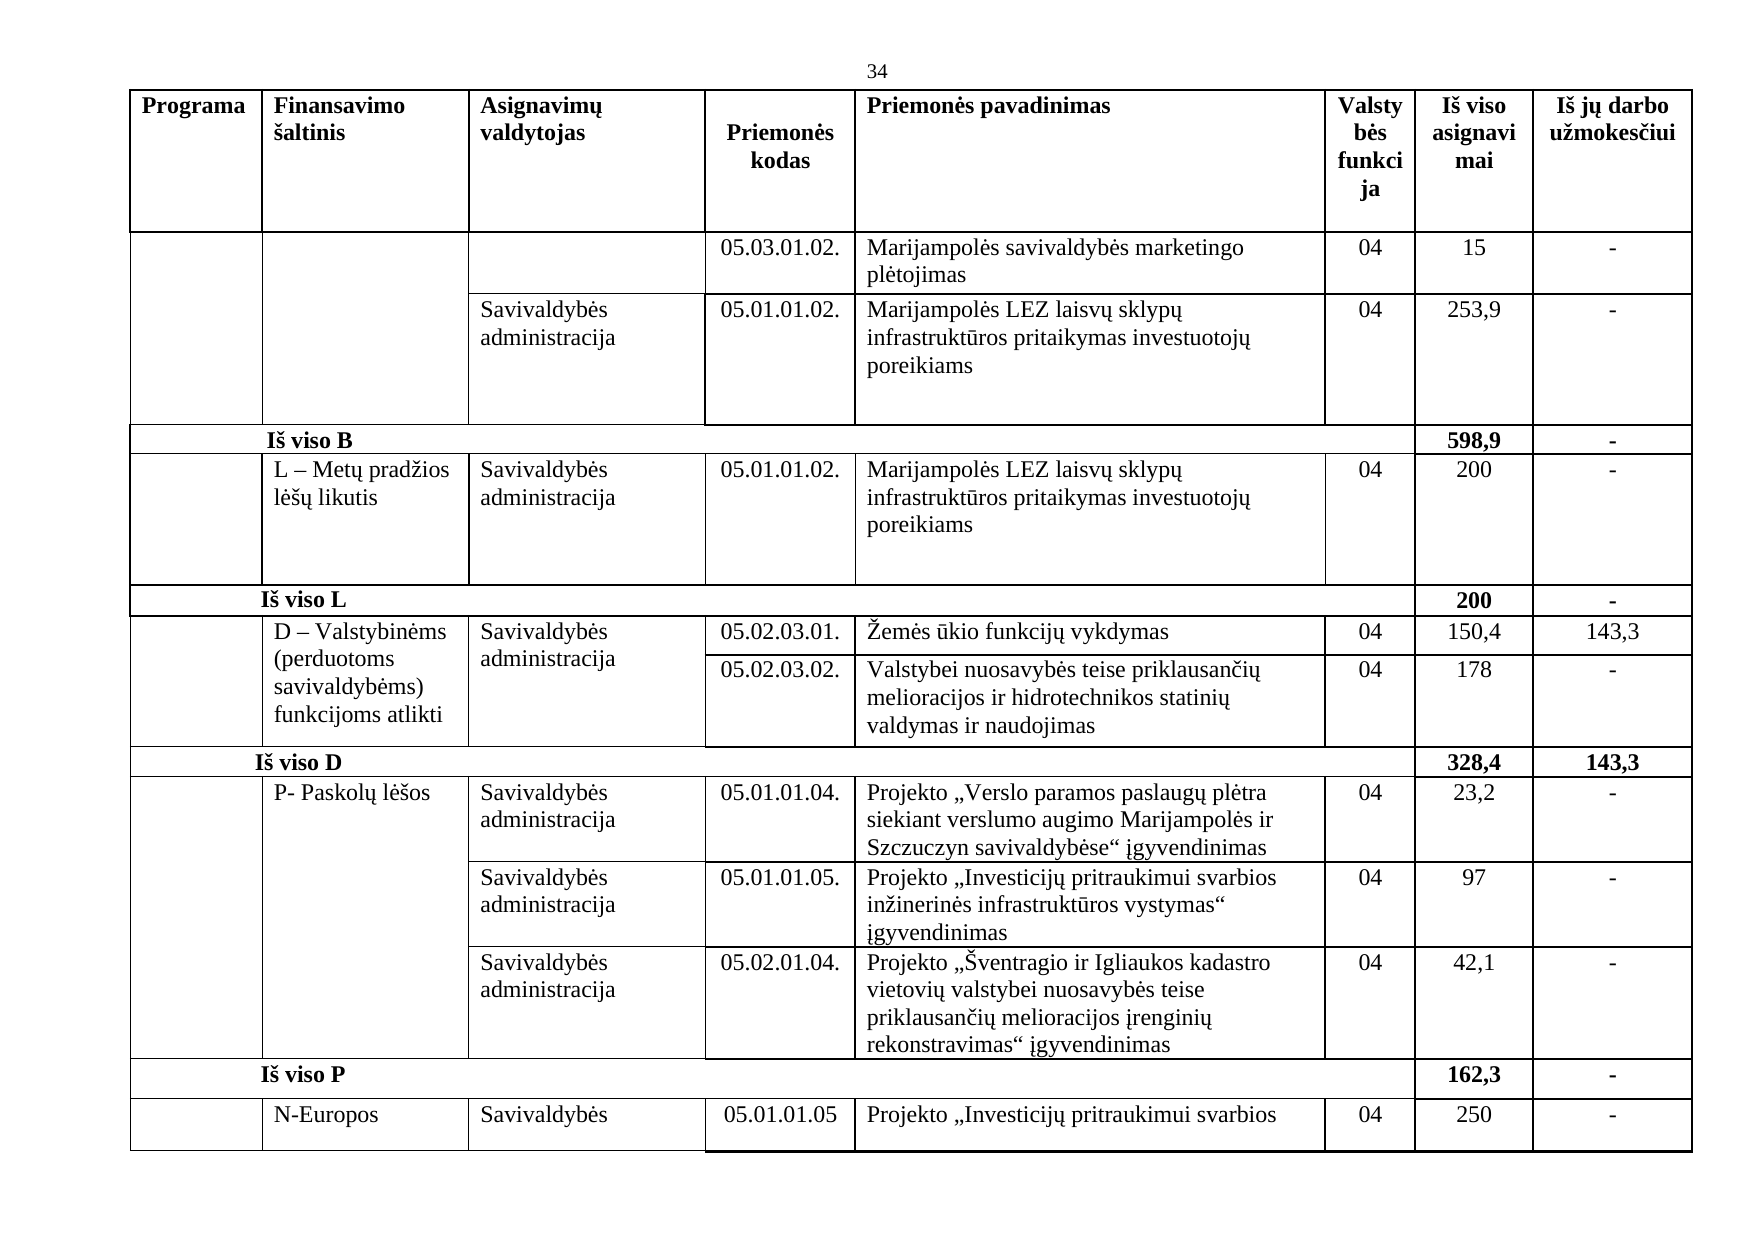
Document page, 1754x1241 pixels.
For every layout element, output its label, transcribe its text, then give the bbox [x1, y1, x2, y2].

table_cell L – Metų pradžios lėšų likutis [263, 454, 468, 583]
table_cell [131, 1099, 262, 1150]
table_cell Marijampolės savivaldybės marketingo plėtojimas [856, 233, 1324, 293]
table_cell 05.01.01.05 [706, 1099, 854, 1150]
table_cell 162,3 [1416, 1060, 1532, 1098]
table_cell N-Europos [263, 1099, 468, 1150]
table_cell [1326, 201, 1414, 231]
table_cell 05.03.01.02. [706, 233, 854, 293]
table_cell Savivaldybės administracija [469, 947, 705, 1058]
table_cell Savivaldybės administracija [470, 454, 705, 583]
table_cell P- Paskolų lėšos [263, 777, 468, 1058]
table_cell 200 [1416, 586, 1532, 615]
table_cell 04 [1326, 656, 1414, 746]
table_cell Savivaldybės administracija [469, 777, 705, 861]
table_cell Savivaldybės [469, 1099, 705, 1150]
table_cell Iš viso L [131, 586, 1414, 615]
table_cell 598,9 [1416, 426, 1532, 453]
table_cell Marijampolės LEZ laisvų sklypų infrastruktūros pritaikymas investuotojų poreikiams [856, 295, 1324, 423]
table_cell 05.02.03.02. [706, 656, 854, 746]
table_cell 04 [1326, 1099, 1414, 1150]
table_cell 200 [1416, 455, 1532, 583]
table_cell 05.01.01.04. [706, 777, 854, 861]
table_cell Projekto „Investicijų pritraukimui svarbios inžinerinės infrastruktūros vystymas“ įgyvendinimas [856, 863, 1324, 946]
table_cell [856, 201, 1324, 231]
table_cell 04 [1326, 233, 1414, 293]
table_cell Projekto „Verslo paramos paslaugų plėtra siekiant verslumo augimo Marijampolės ir Szczuczyn savivaldybėse“ įgyvendinimas [856, 777, 1324, 861]
table_cell Savivaldybės administracija [469, 862, 705, 946]
table_cell 253,9 [1416, 295, 1532, 423]
table_cell 250 [1416, 1100, 1532, 1150]
table_cell [131, 454, 261, 583]
table_cell - [1534, 863, 1691, 946]
table_cell 04 [1326, 617, 1414, 653]
table_header Priemonės kodas [706, 91, 854, 201]
table_cell D – Valstybinėms (perduotoms savivaldybėms) funkcijoms atlikti [263, 617, 468, 746]
table_cell - [1534, 948, 1691, 1058]
table_header Valstybės funkcija [1326, 91, 1414, 201]
table_header Iš viso asignavimai [1416, 91, 1532, 231]
table_cell 05.01.01.05. [706, 863, 854, 946]
table_cell 150,4 [1416, 617, 1532, 653]
table_cell [131, 617, 262, 746]
table_cell 178 [1416, 656, 1532, 746]
table_cell 05.02.03.01. [706, 617, 854, 653]
table_cell - [1534, 295, 1691, 423]
table_cell - [1534, 1100, 1691, 1150]
table_cell [263, 201, 468, 231]
table_cell - [1534, 586, 1691, 615]
table_cell 04 [1326, 863, 1414, 946]
table_cell 05.01.01.02. [706, 295, 854, 423]
table_cell Iš viso B [131, 425, 1414, 453]
table_cell [131, 201, 261, 231]
table_header Priemonės pavadinimas [856, 91, 1324, 201]
table_cell - [1534, 455, 1691, 583]
table_cell 04 [1326, 454, 1414, 583]
table_cell [469, 233, 705, 293]
table_cell 42,1 [1416, 948, 1532, 1058]
table_cell 04 [1326, 777, 1414, 861]
table_cell - [1534, 426, 1691, 453]
table_cell Valstybei nuosavybės teise priklausančių melioracijos ir hidrotechnikos statinių valdymas ir naudojimas [856, 656, 1324, 746]
table_cell 23,2 [1416, 778, 1532, 861]
table_cell [263, 233, 468, 423]
table_header Finansavimo šaltinis [263, 91, 468, 201]
table_cell 143,3 [1534, 617, 1691, 653]
table_cell Iš viso D [131, 747, 1414, 776]
table_cell Projekto „Investicijų pritraukimui svarbios [856, 1099, 1324, 1150]
table_header Programa [131, 91, 261, 201]
table_cell Iš viso P [131, 1059, 1414, 1098]
table_cell 143,3 [1534, 748, 1691, 776]
table_cell Žemės ūkio funkcijų vykdymas [856, 617, 1324, 653]
table_cell [706, 201, 854, 231]
table_cell 05.01.01.02. [706, 454, 855, 583]
table_cell - [1534, 656, 1691, 746]
table_cell 328,4 [1416, 748, 1532, 776]
table_cell Marijampolės LEZ laisvų sklypų infrastruktūros pritaikymas investuotojų poreikiams [856, 454, 1325, 583]
table_header Asignavimų valdytojas [470, 91, 704, 201]
table_cell 04 [1326, 948, 1414, 1058]
table_cell [470, 201, 704, 231]
table_cell - [1534, 233, 1691, 293]
table_cell - [1534, 1060, 1691, 1098]
table_cell 15 [1416, 233, 1532, 293]
table_cell 05.02.01.04. [706, 948, 854, 1058]
table_cell Projekto „Šventragio ir Igliaukos kadastro vietovių valstybei nuosavybės teise priklausančių melioracijos įrenginių rekonstravimas“ įgyvendinimas [856, 948, 1324, 1058]
table_cell Savivaldybės administracija [469, 617, 705, 746]
table_cell [131, 777, 262, 1058]
table_cell Savivaldybės administracija [469, 294, 704, 423]
table_cell - [1534, 778, 1691, 861]
table_cell 04 [1326, 295, 1414, 423]
table_cell 97 [1416, 863, 1532, 946]
table_cell [131, 233, 262, 423]
table_header Iš jų darbo užmokesčiui [1534, 91, 1691, 231]
